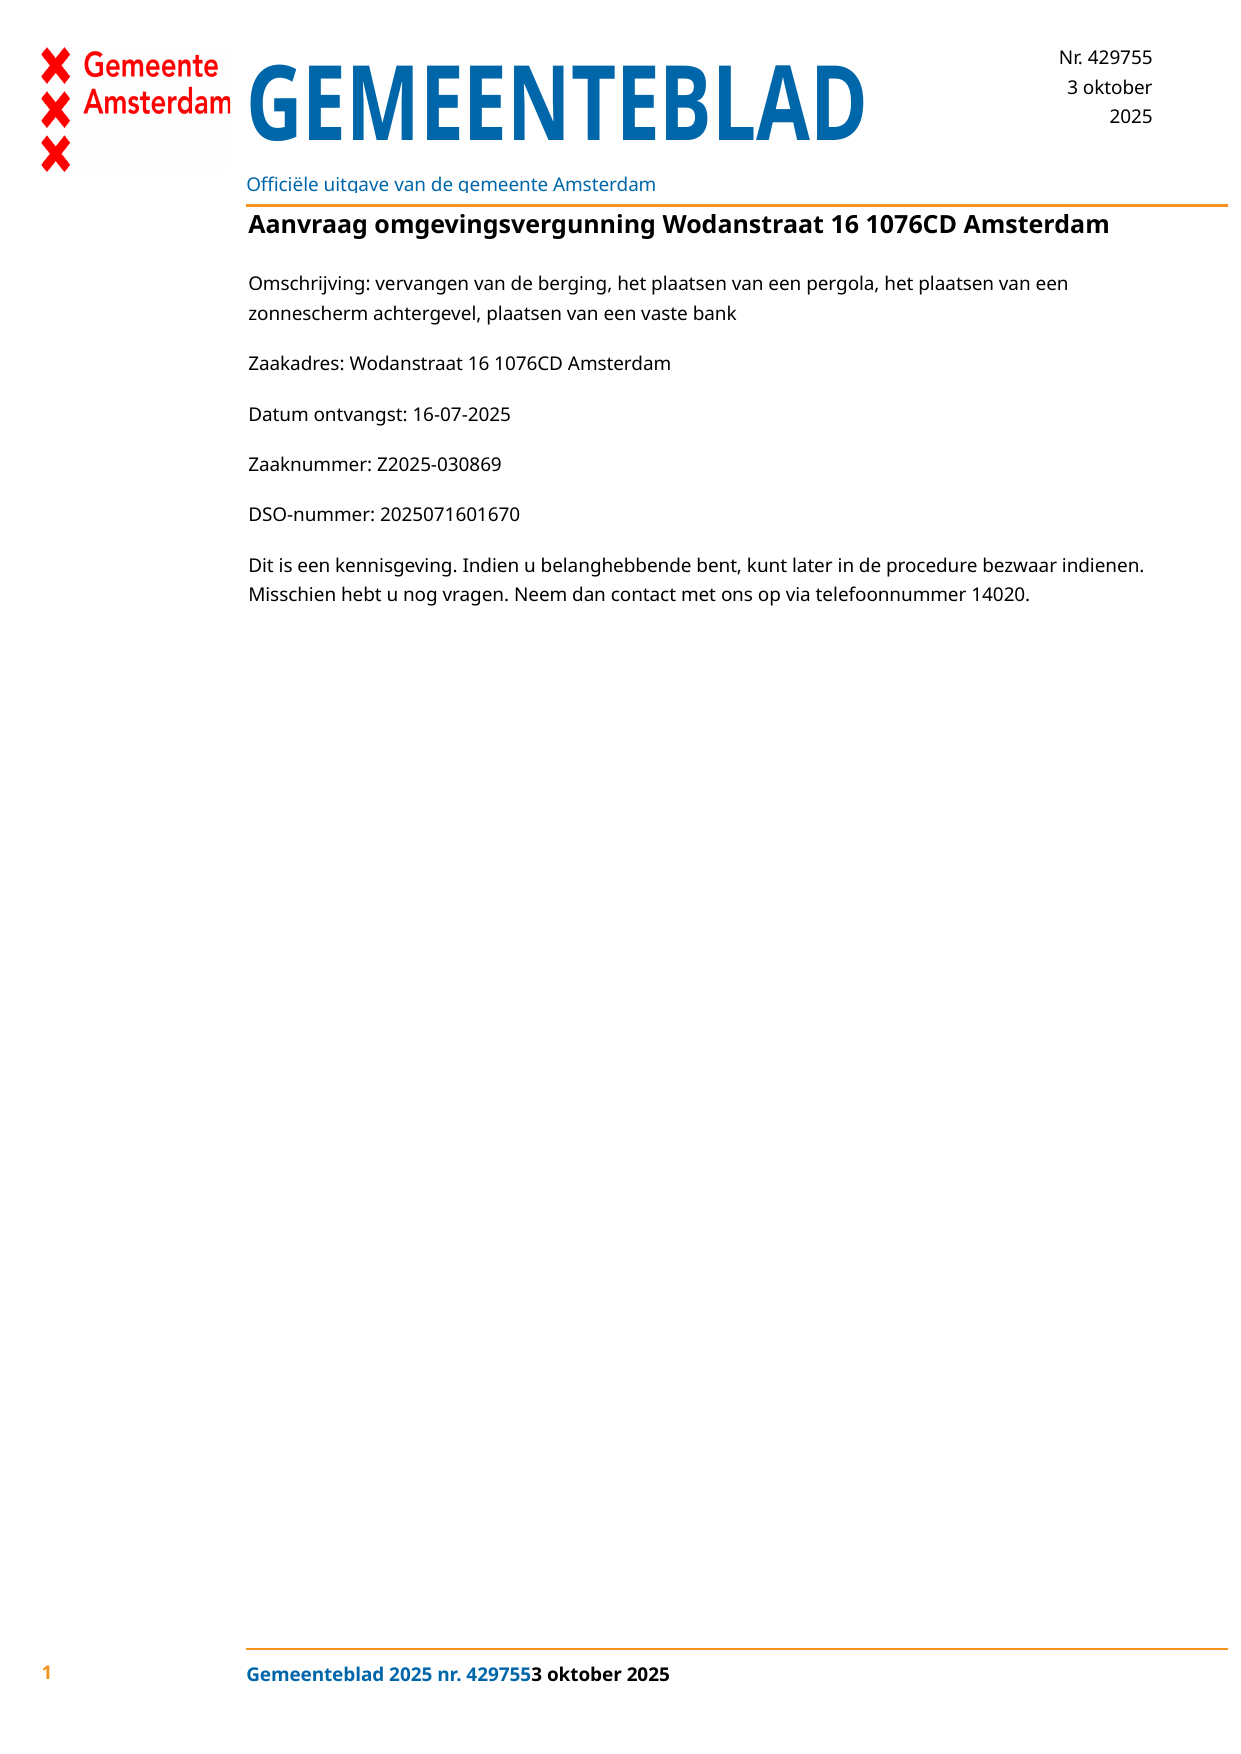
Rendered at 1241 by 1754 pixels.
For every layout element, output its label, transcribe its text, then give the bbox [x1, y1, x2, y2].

text Zaakadres: Wodanstraat 16 1076CD Amsterdam [248, 350, 1152, 376]
text Omschrijving: vervangen van de berging, het plaatsen van een pergola, het plaatsen van een zonnescherm achtergevel, plaatsen van een vaste bank [248, 270, 1152, 326]
picture [41, 47, 231, 172]
text Zaaknummer: Z2025-030869 [248, 451, 1152, 477]
text Dit is een kennisgeving. Indien u belanghebbende bent, kunt later in de procedure bezwaar indienen. Misschien hebt u nog vragen. Neem dan contact met ons op via telefoonnummer 14020. [248, 552, 1152, 607]
text Aanvraag omgevingsvergunning Wodanstraat 16 1076CD Amsterdam [248, 207, 1152, 241]
text DSO-nummer: 2025071601670 [248, 502, 1152, 527]
text Datum ontvangst: 16-07-2025 [248, 401, 1152, 426]
